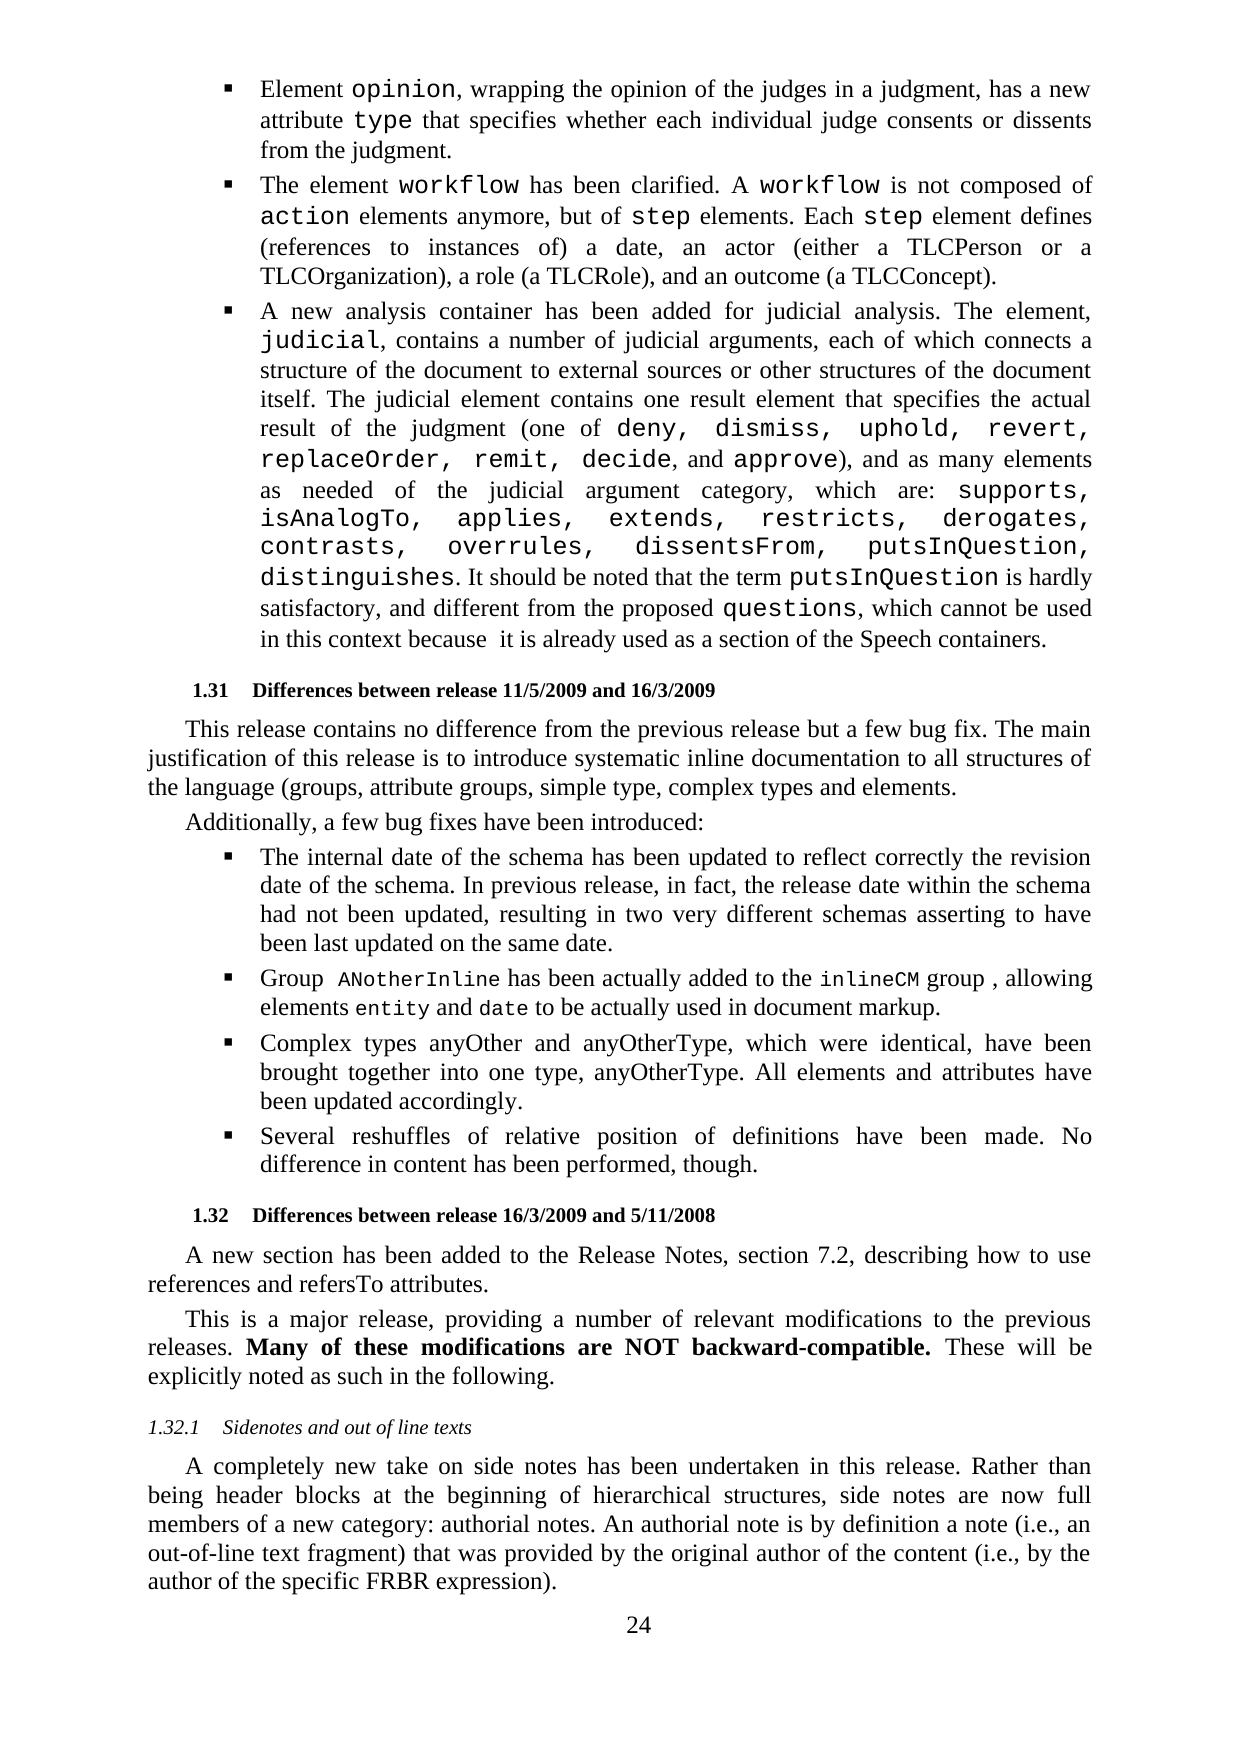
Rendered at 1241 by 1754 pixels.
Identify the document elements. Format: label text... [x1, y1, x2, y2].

list Group ANotherInline has been actually added to the inlineCM group , allowing elements entity and date to be actually used in document markup. [222, 963, 1092, 1022]
text This is a major release, providing a number of relevant modifications to the previous releases. Many of these modifications are NOT backward-compatible. These will be explicitly noted as such in the following. [148, 1304, 1092, 1390]
subtitle Differences between release 11/5/2009 and 16/3/2009 [192, 678, 1092, 702]
text This release contains no difference from the previous release but a few bug fix. The main justification of this release is to introduce systematic inline documentation to all structures of the language (groups, attribute groups, simple type, complex types and elements. [148, 714, 1092, 800]
list The element workflow has been clarified. A workflow is not composed of action elements anymore, but of step elements. Each step element defines (references to instances of) a date, an actor (either a TLCPerson or a TLCOrganization), a role (a TLCRole), and an outcome (a TLCConcept). [222, 171, 1092, 290]
list A new analysis container has been added for judicial analysis. The element, judicial, contains a number of judicial arguments, each of which connects a structure of the document to external sources or other structures of the document itself. The judicial element contains one result element that specifies the actual result of the judgment (one of deny, dismiss, uphold, revert, replaceOrder, remit, decide, and approve), and as many elements as needed of the judicial argument category, which are: supports, isAnalogTo, applies, extends, restricts, derogates, contrasts, overrules, dissentsFrom, putsInQuestion, distinguishes. It should be noted that the term putsInQuestion is hardly satisfactory, and different from the proposed questions, which cannot be used in this context because it is already used as a section of the Speech containers. [222, 296, 1092, 653]
subtitle Differences between release 16/3/2009 and 5/11/2008 [192, 1203, 1092, 1227]
text Additionally, a few bug fixes have been introduced: [148, 807, 1092, 835]
list Several reshuffles of relative position of definitions have been made. No difference in content has been performed, though. [222, 1121, 1092, 1178]
list Element opinion, wrapping the opinion of the judges in a judgment, has a new attribute type that specifies whether each individual judge consents or dissents from the judgment. [222, 74, 1092, 164]
text A new section has been added to the Release Notes, section 7.2, describing how to use references and refersTo attributes. [148, 1240, 1092, 1297]
list The internal date of the schema has been updated to reflect correctly the revision date of the schema. In previous release, in fact, the release date within the schema had not been updated, resulting in two very different schemas asserting to have been last updated on the same date. [222, 842, 1092, 957]
subtitle Sidenotes and out of line texts [148, 1415, 1092, 1439]
list Complex types anyOther and anyOtherType, which were identical, have been brought together into one type, anyOtherType. All elements and attributes have been updated accordingly. [222, 1028, 1092, 1114]
text A completely new take on side notes has been undertaken in this release. Rather than being header blocks at the beginning of hierarchical structures, side notes are now full members of a new category: authorial notes. An authorial note is by definition a note (i.e., an out-of-line text fragment) that was provided by the original author of the content (i.e., by the author of the specific FRBR expression). [148, 1451, 1092, 1595]
